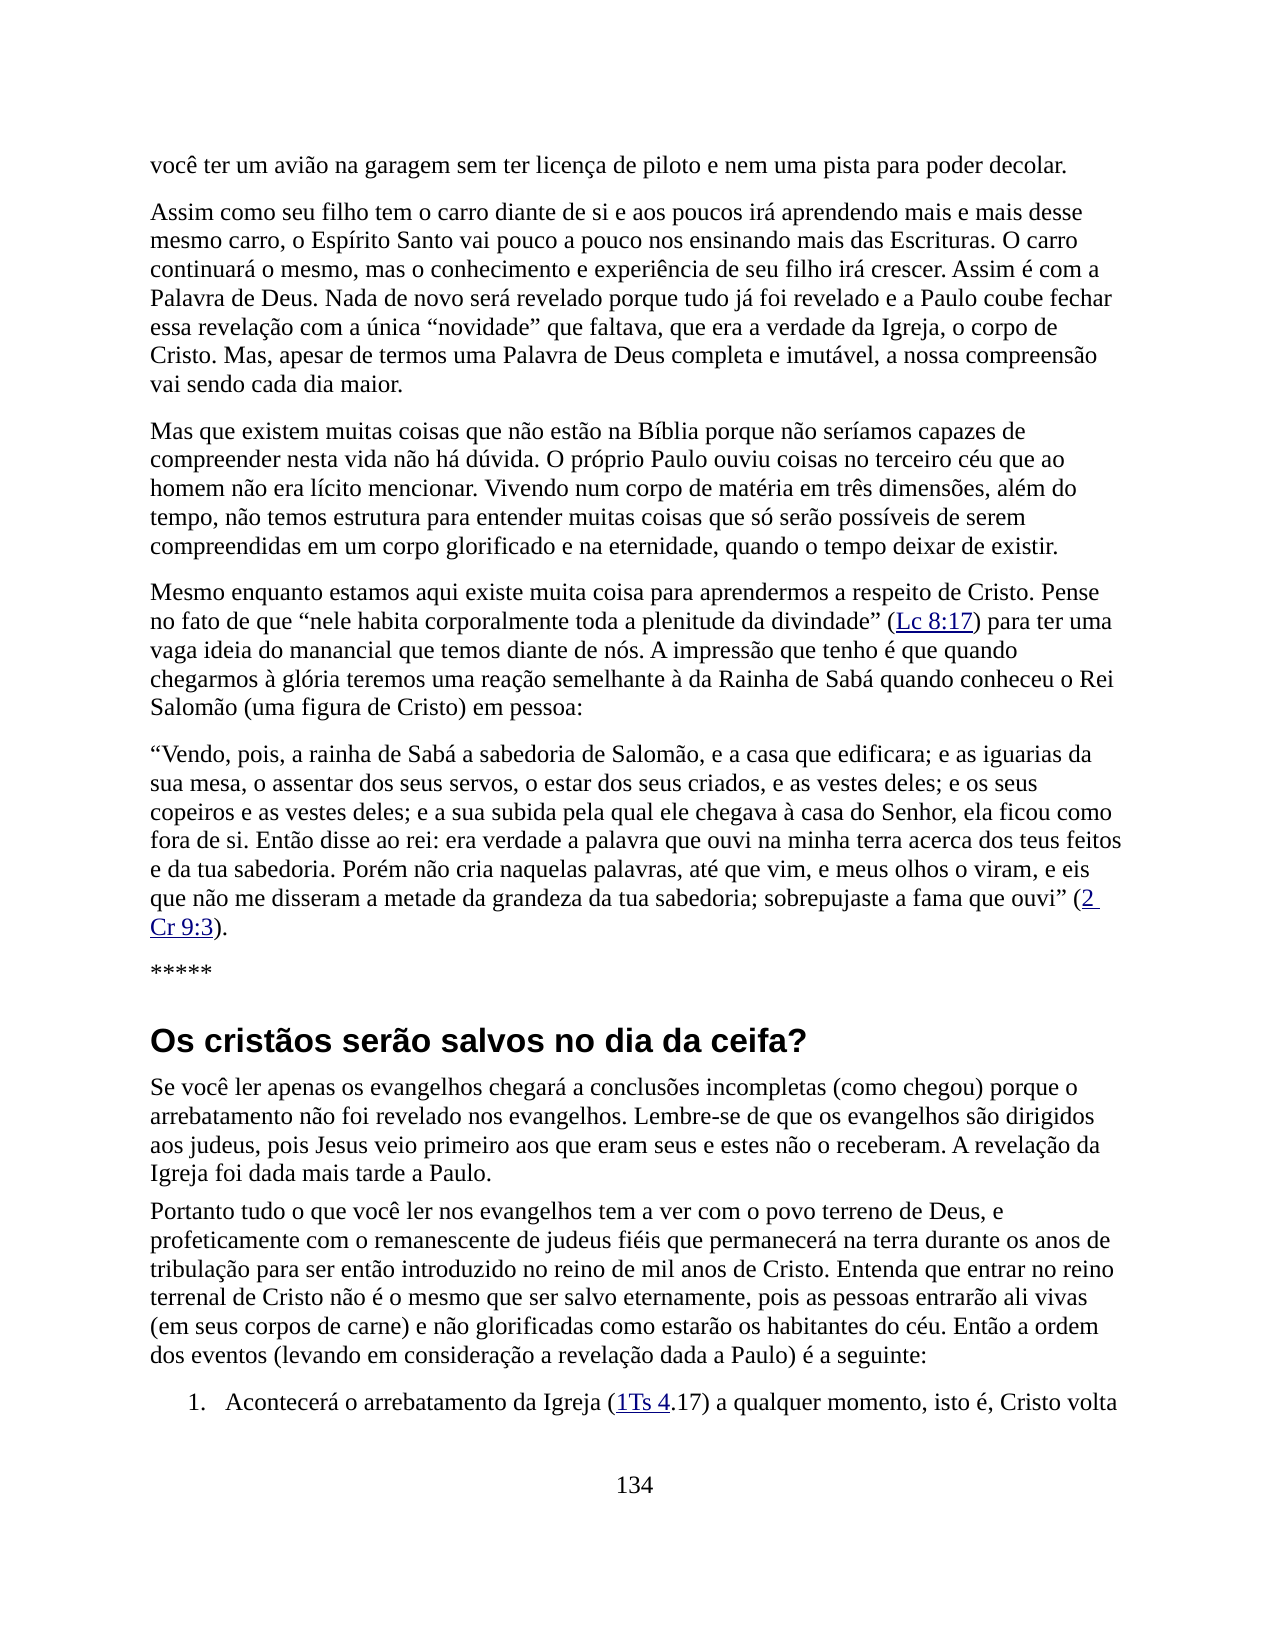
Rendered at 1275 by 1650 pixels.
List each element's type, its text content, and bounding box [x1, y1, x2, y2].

subtitle Os cristãos serão salvos no dia da ceifa? [150, 1021, 1125, 1060]
text Mesmo enquanto estamos aqui existe muita coisa para aprendermos a respeito de Cristo. Pense no fato de que “nele habita corporalmente toda a plenitude da divindade” (Lc 8:17) para ter uma vaga ideia do manancial que temos diante de nós. A impressão que tenho é que quando chegarmos à glória teremos uma reação semelhante à da Rainha de Sabá quando conheceu o Rei Salomão (uma figura de Cristo) em pessoa: [150, 577, 1125, 721]
text você ter um avião na garagem sem ter licença de piloto e nem uma pista para poder decolar. [150, 150, 1125, 179]
list Acontecerá o arrebatamento da Igreja (1Ts 4.17) a qualquer momento, isto é, Cristo volta [187, 1387, 1125, 1415]
text Assim como seu filho tem o carro diante de si e aos poucos irá aprendendo mais e mais desse mesmo carro, o Espírito Santo vai pouco a pouco nos ensinando mais das Escrituras. O carro continuará o mesmo, mas o conhecimento e experiência de seu filho irá crescer. Assim é com a Palavra de Deus. Nada de novo será revelado porque tudo já foi revelado e a Paulo coube fechar essa revelação com a única “novidade” que faltava, que era a verdade da Igreja, o corpo de Cristo. Mas, apesar de termos uma Palavra de Deus completa e imutável, a nossa compreensão vai sendo cada dia maior. [150, 197, 1125, 398]
text ***** [150, 958, 1125, 987]
text Portanto tudo o que você ler nos evangelhos tem a ver com o povo terreno de Deus, e profeticamente com o remanescente de judeus fiéis que permanecerá na terra durante os anos de tribulação para ser então introduzido no reino de mil anos de Cristo. Entenda que entrar no reino terrenal de Cristo não é o mesmo que ser salvo eternamente, pois as pessoas entrarão ali vivas (em seus corpos de carne) e não glorificadas como estarão os habitantes do céu. Então a ordem dos eventos (levando em consideração a revelação dada a Paulo) é a seguinte: [150, 1196, 1125, 1369]
text Se você ler apenas os evangelhos chegará a conclusões incompletas (como chegou) porque o arrebatamento não foi revelado nos evangelhos. Lembre-se de que os evangelhos são dirigidos aos judeus, pois Jesus veio primeiro aos que eram seus e estes não o receberam. A revelação da Igreja foi dada mais tarde a Paulo. [150, 1072, 1125, 1187]
text “Vendo, pois, a rainha de Sabá a sabedoria de Salomão, e a casa que edificara; e as iguarias da sua mesa, o assentar dos seus servos, o estar dos seus criados, e as vestes deles; e os seus copeiros e as vestes deles; e a sua subida pela qual ele chegava à casa do Senhor, ela ficou como fora de si. Então disse ao rei: era verdade a palavra que ouvi na minha terra acerca dos teus feitos e da tua sabedoria. Porém não cria naquelas palavras, até que vim, e meus olhos o viram, e eis que não me disseram a metade da grandeza da tua sabedoria; sobrepujaste a fama que ouvi” (2 Cr 9:3). [150, 739, 1125, 940]
text Mas que existem muitas coisas que não estão na Bíblia porque não seríamos capazes de compreender nesta vida não há dúvida. O próprio Paulo ouviu coisas no terceiro céu que ao homem não era lícito mencionar. Vivendo num corpo de matéria em três dimensões, além do tempo, não temos estrutura para entender muitas coisas que só serão possíveis de serem compreendidas em um corpo glorificado e na eternidade, quando o tempo deixar de existir. [150, 416, 1125, 559]
